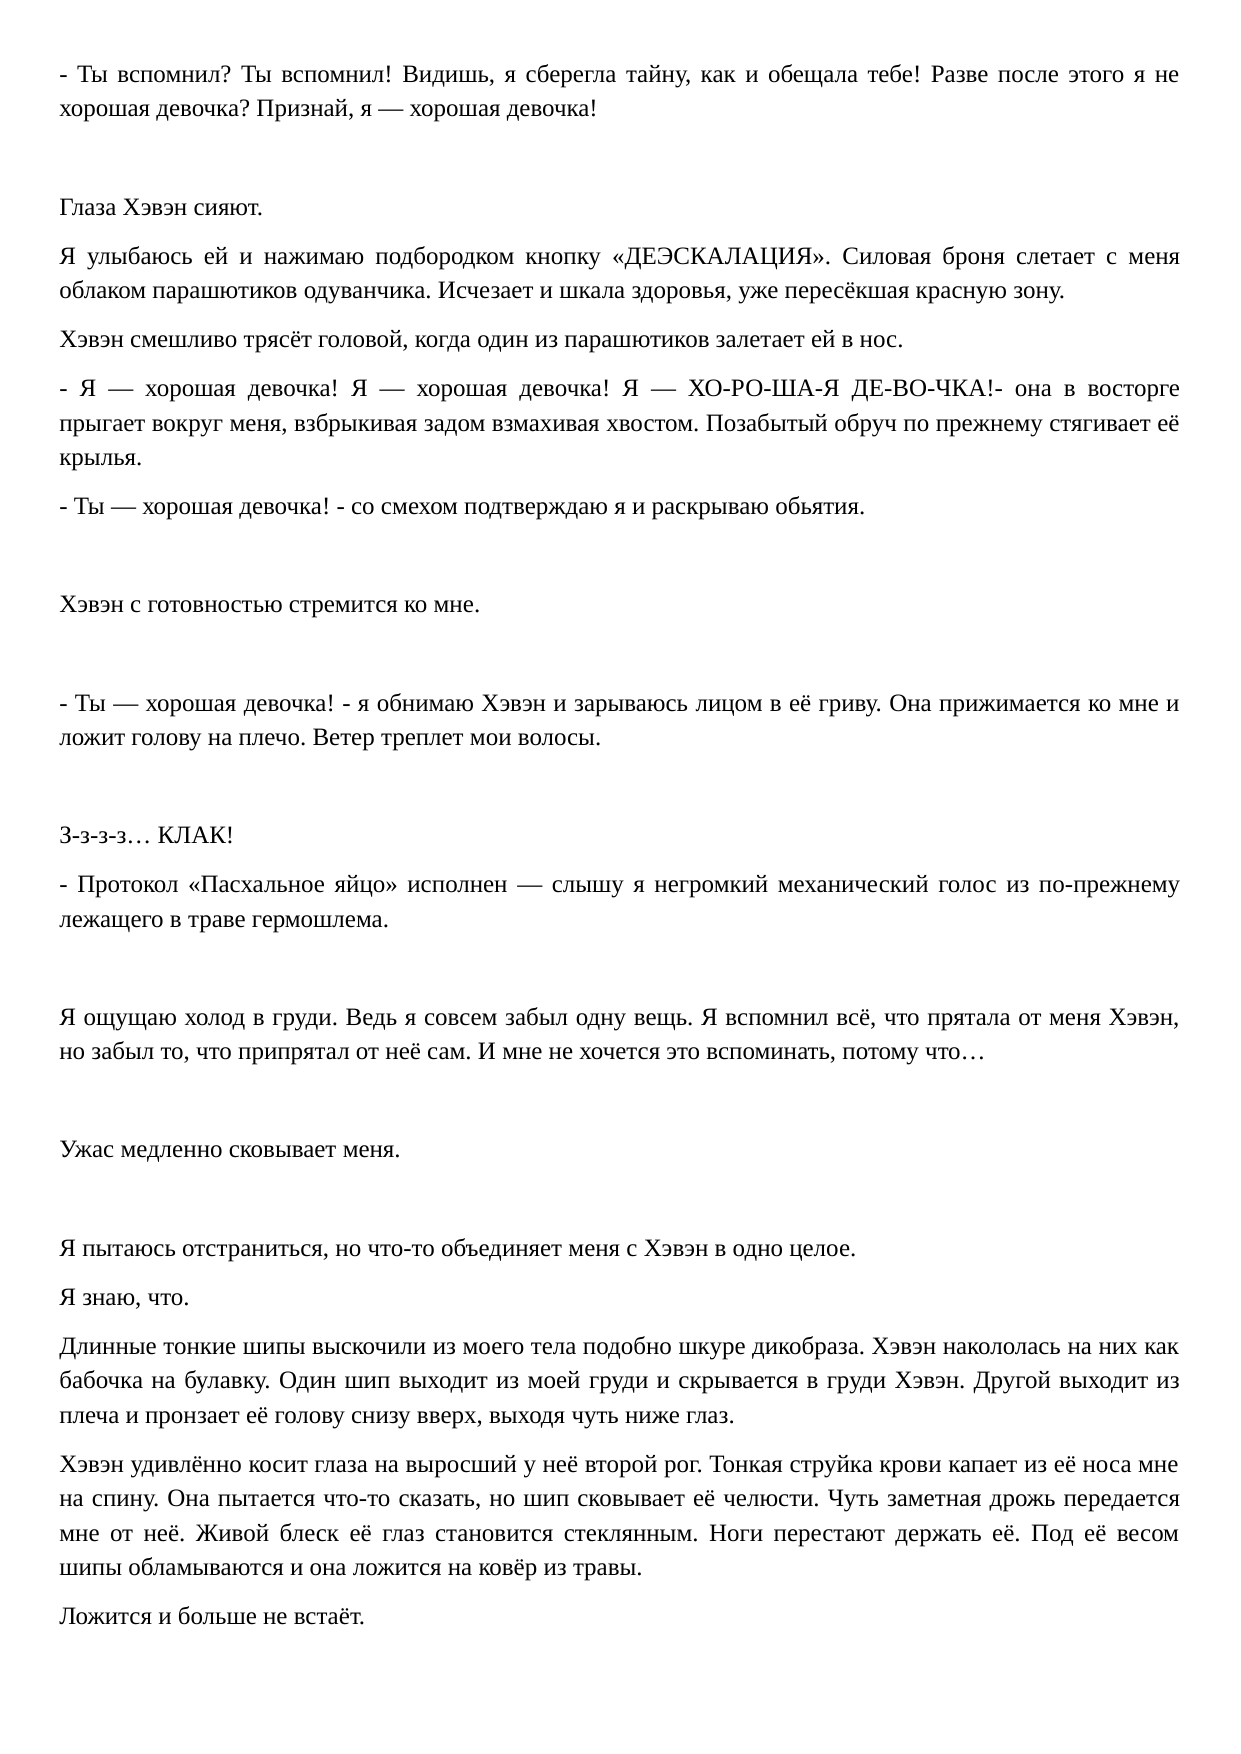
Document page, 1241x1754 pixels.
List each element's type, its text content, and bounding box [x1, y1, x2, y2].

text Я знаю, что. [59, 1282, 1181, 1310]
text Ужас медленно сковывает меня. [59, 1134, 1181, 1163]
text Хэвэн смешливо трясёт головой, когда один из парашютиков залетает ей в нос. [59, 324, 1181, 353]
text - Протокол «Пасхальное яйцо» исполнен — слышу я негромкий механический голос из по-прежнему лежащего в траве гермошлема. [59, 869, 1181, 932]
text Я пытаюсь отстраниться, но что-то объединяет меня с Хэвэн в одно целое. [59, 1233, 1181, 1261]
text Длинные тонкие шипы выскочили из моего тела подобно шкуре дикобраза. Хэвэн накололась на них как бабочка на булавку. Один шип выходит из моей груди и скрывается в груди Хэвэн. Другой выходит из плеча и пронзает её голову снизу вверх, выходя чуть ниже глаз. [59, 1331, 1181, 1428]
text Я ощущаю холод в груди. Ведь я совсем забыл одну вещь. Я вспомнил всё, что прятала от меня Хэвэн, но забыл то, что припрятал от неё сам. И мне не хочется это вспоминать, потому что… [59, 1002, 1181, 1065]
text Хэвэн с готовностью стремится ко мне. [59, 589, 1181, 618]
text Ложится и больше не встаёт. [59, 1601, 1181, 1630]
text - Ты — хорошая девочка! - со смехом подтверждаю я и раскрываю обьятия. [59, 491, 1181, 520]
text Глаза Хэвэн сияют. [59, 192, 1181, 220]
text - Я — хорошая девочка! Я — хорошая девочка! Я — ХО-РО-ША-Я ДЕ-ВО-ЧКА!- она в восторге прыгает вокруг меня, взбрыкивая задом взмахивая хвостом. Позабытый обруч по прежнему стягивает её крылья. [59, 373, 1181, 471]
text Хэвэн удивлённо косит глаза на выросший у неё второй рог. Тонкая струйка крови капает из её носа мне на спину. Она пытается что-то сказать, но шип сковывает её челюсти. Чуть заметная дрожь передается мне от неё. Живой блеск её глаз становится стеклянным. Ноги перестают держать её. Под её весом шипы обламываются и она ложится на ковёр из травы. [59, 1449, 1181, 1581]
text Я улыбаюсь ей и нажимаю подбородком кнопку «ДЕЭСКАЛАЦИЯ». Силовая броня слетает с меня облаком парашютиков одуванчика. Исчезает и шкала здоровья, уже пересёкшая красную зону. [59, 241, 1181, 304]
text - Ты вспомнил? Ты вспомнил! Видишь, я сберегла тайну, как и обещала тебе! Разве после этого я не хорошая девочка? Признай, я — хорошая девочка! [59, 59, 1181, 122]
text З-з-з-з… КЛАК! [59, 820, 1181, 849]
text - Ты — хорошая девочка! - я обнимаю Хэвэн и зарываюсь лицом в её гриву. Она прижимается ко мне и ложит голову на плечо. Ветер треплет мои волосы. [59, 688, 1181, 751]
